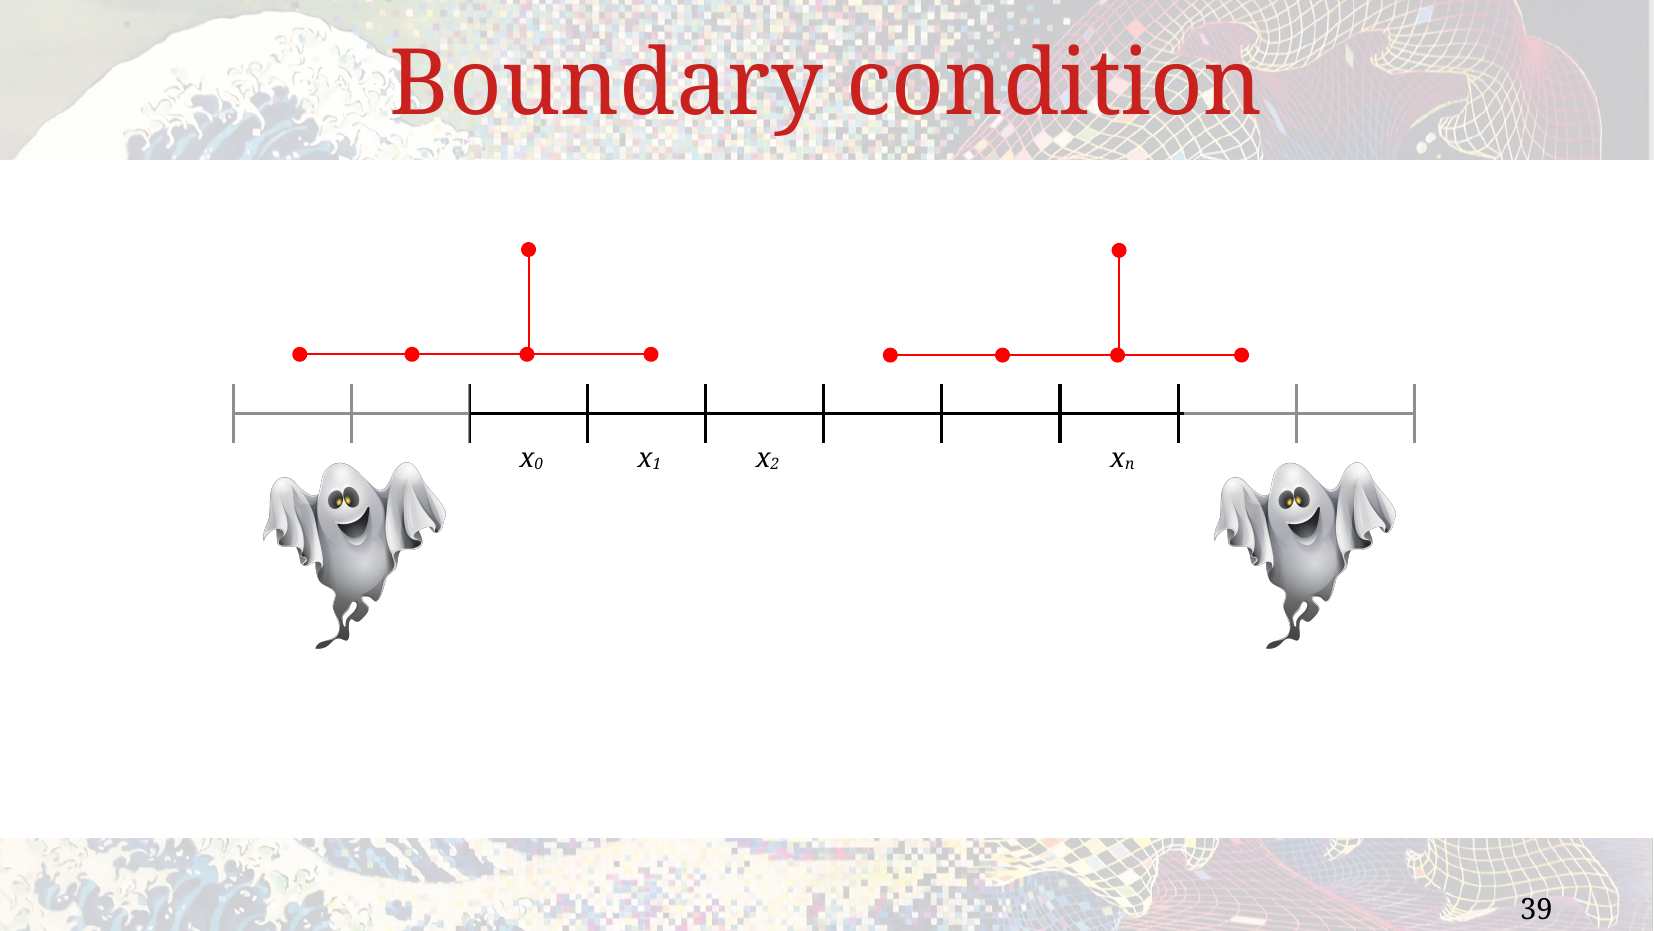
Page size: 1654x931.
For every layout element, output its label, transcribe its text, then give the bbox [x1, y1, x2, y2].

title Boundary condition [0, 33, 1654, 126]
text_box x2 [741, 431, 801, 473]
text_box x0 [504, 431, 564, 473]
picture [262, 461, 447, 650]
text_box [1184, 383, 1450, 502]
picture [1213, 461, 1397, 650]
text_box xn [1095, 431, 1155, 473]
text_box x1 [623, 431, 683, 473]
text_box [203, 383, 470, 502]
